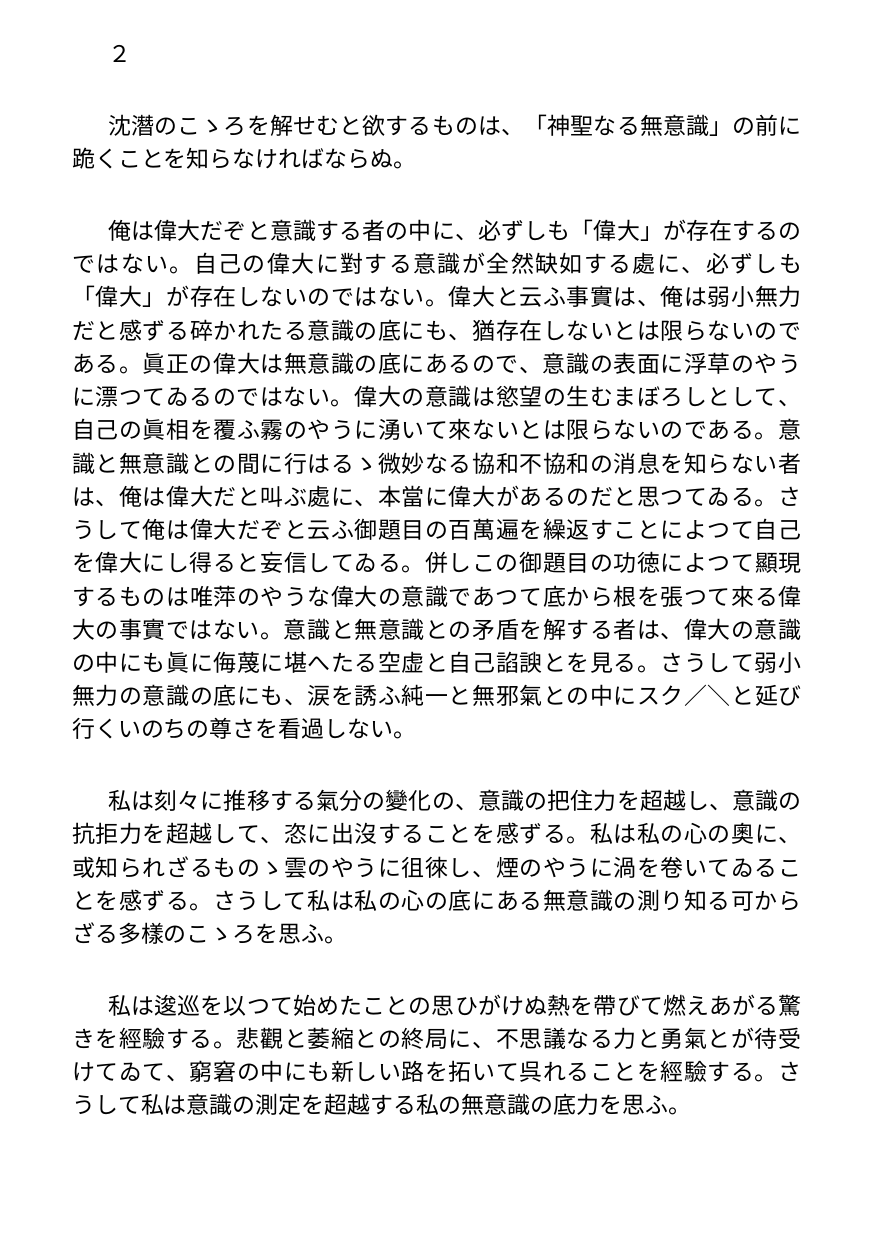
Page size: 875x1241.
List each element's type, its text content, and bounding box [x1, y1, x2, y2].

text 私は刻々に推移する氣分の變化の、意識の把住力を超越し、意識の抗拒力を超越して、恣に出沒することを感ずる。私は私の心の奧に、或知られざるものゝ雲のやうに徂徠し、煙のやうに渦を卷いてゐることを感ずる。さうして私は私の心の底にある無意識の測り知る可からざる多樣のこゝろを思ふ。 [72, 783, 802, 949]
text 沈潛のこゝろを解せむと欲するものは、「神聖なる無意識」の前に跪くことを知らなければならぬ。 [72, 108, 802, 174]
text ２ [72, 36, 802, 69]
text 私は逡巡を以つて始めたことの思ひがけぬ熱を帶びて燃えあがる驚きを經驗する。悲觀と萎縮との終局に、不思議なる力と勇氣とが待受けてゐて、窮窘の中にも新しい路を拓いて呉れることを經驗する。さうして私は意識の測定を超越する私の無意識の底力を思ふ。 [72, 988, 802, 1121]
text 俺は偉大だぞと意識する者の中に、必ずしも「偉大」が存在するのではない。自己の偉大に對する意識が全然缺如する處に、必ずしも「偉大」が存在しないのではない。偉大と云ふ事實は、俺は弱小無力だと感ずる碎かれたる意識の底にも、猶存在しないとは限らないのである。眞正の偉大は無意識の底にあるので、意識の表面に浮草のやうに漂つてゐるのではない。偉大の意識は慾望の生むまぼろしとして、自己の眞相を覆ふ霧のやうに湧いて來ないとは限らないのである。意識と無意識との間に行はるゝ微妙なる協和不協和の消息を知らない者は、俺は偉大だと叫ぶ處に、本當に偉大があるのだと思つてゐる。さうして俺は偉大だぞと云ふ御題目の百萬遍を繰返すことによつて自己を偉大にし得ると妄信してゐる。併しこの御題目の功徳によつて顯現するものは唯萍のやうな偉大の意識であつて底から根を張つて來る偉大の事實ではない。意識と無意識との矛盾を解する者は、偉大の意識の中にも眞に侮蔑に堪へたる空虚と自己諂諛とを見る。さうして弱小無力の意識の底にも、涙を誘ふ純一と無邪氣との中にスク／＼と延び行くいのちの尊さを看過しない。 [72, 213, 802, 744]
